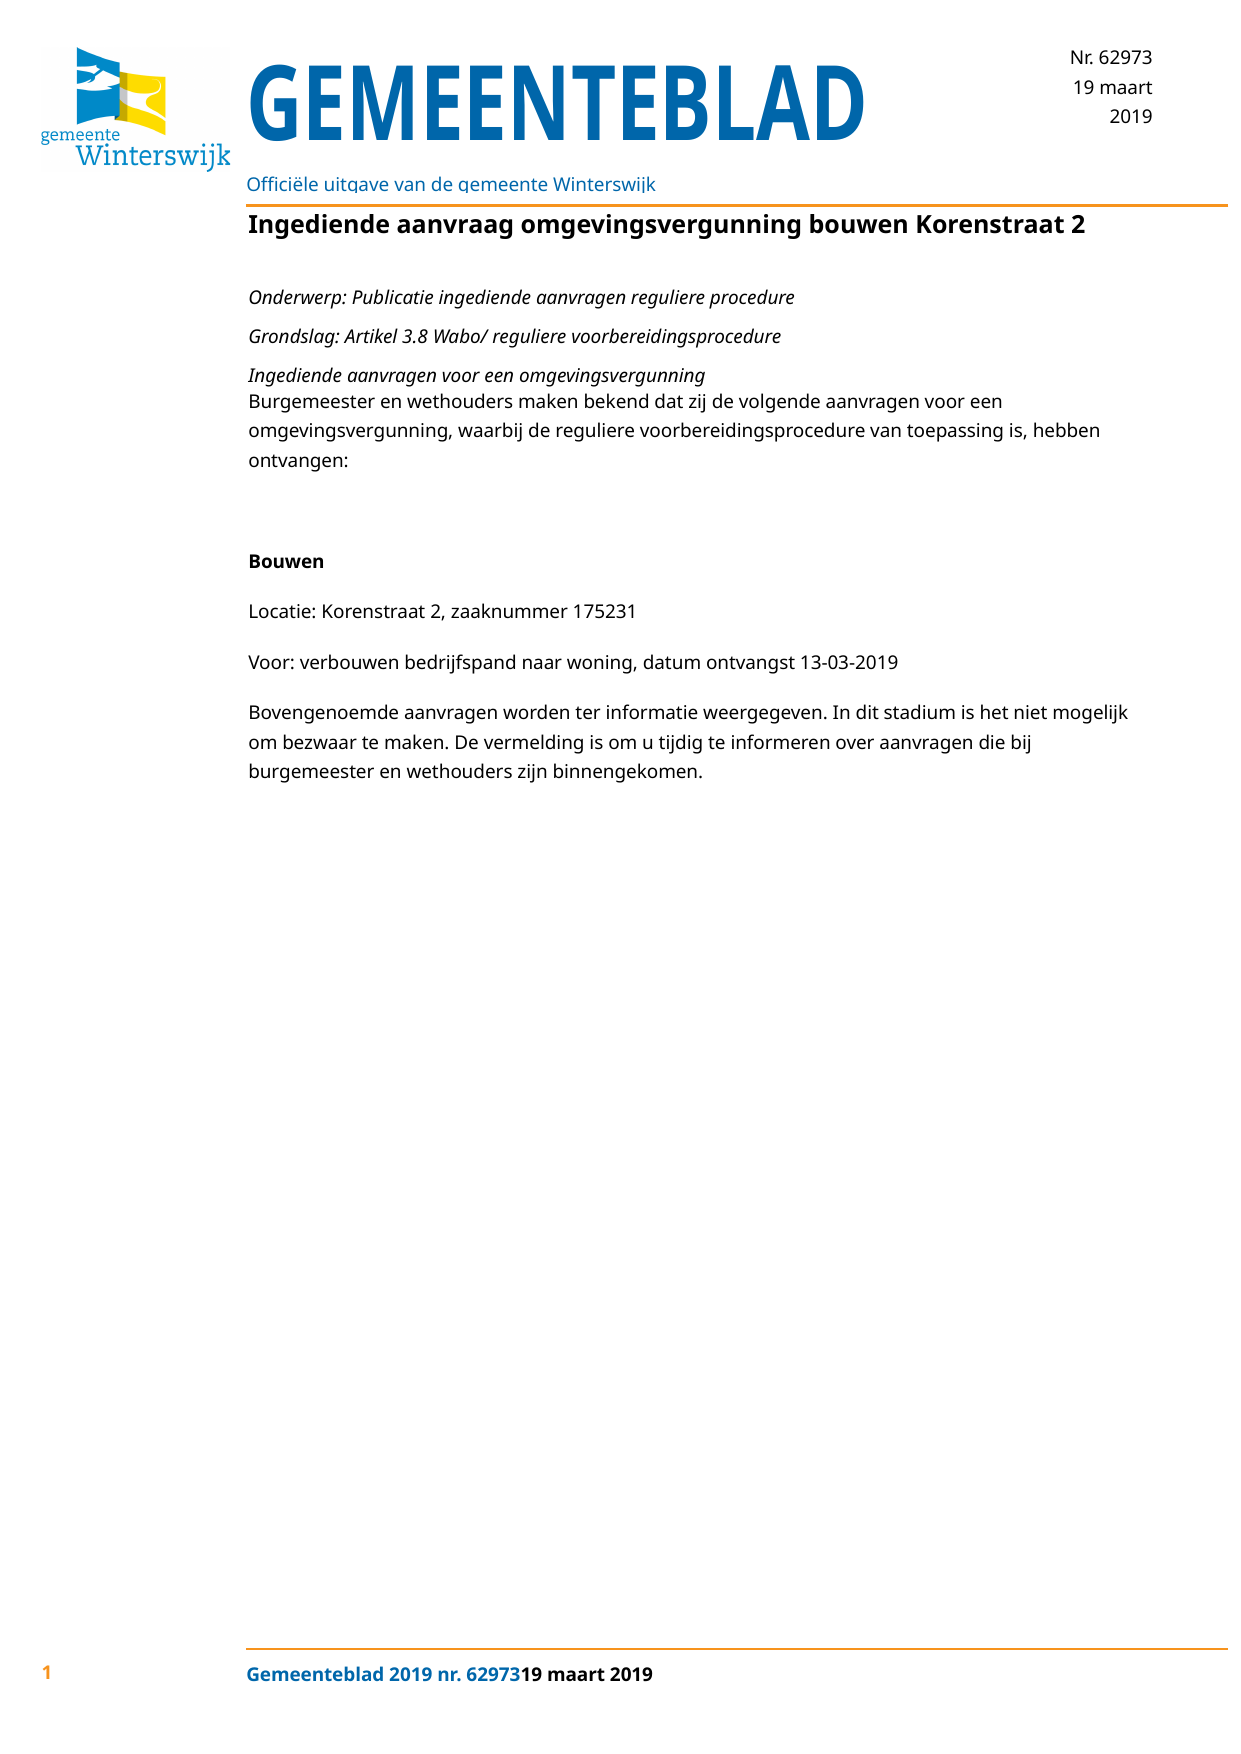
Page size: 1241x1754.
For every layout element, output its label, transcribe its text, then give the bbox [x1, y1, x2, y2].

text Bouwen [248, 548, 1152, 574]
text Locatie: Korenstraat 2, zaaknummer 175231 [248, 598, 1152, 624]
text Ingediende aanvragen voor een omgevingsvergunning [248, 362, 1152, 388]
text Grondslag: Artikel 3.8 Wabo/ reguliere voorbereidingsprocedure [248, 323, 1152, 349]
text Voor: verbouwen bedrijfspand naar woning, datum ontvangst 13-03-2019 [248, 649, 1152, 675]
text Onderwerp: Publicatie ingediende aanvragen reguliere procedure [248, 284, 1152, 309]
text Bovengenoemde aanvragen worden ter informatie weergegeven. In dit stadium is het niet mogelijk om bezwaar te maken. De vermelding is om u tijdig te informeren over aanvragen die bij burgemeester en wethouders zijn binnengekomen. [248, 699, 1152, 784]
text Ingediende aanvraag omgevingsvergunning bouwen Korenstraat 2 [248, 207, 1152, 241]
picture [225, 153, 231, 162]
text Burgemeester en wethouders maken bekend dat zij de volgende aanvragen voor een omgevingsvergunning, waarbij de reguliere voorbereidingsprocedure van toepassing is, hebben ontvangen: [248, 388, 1152, 473]
picture [41, 47, 231, 172]
